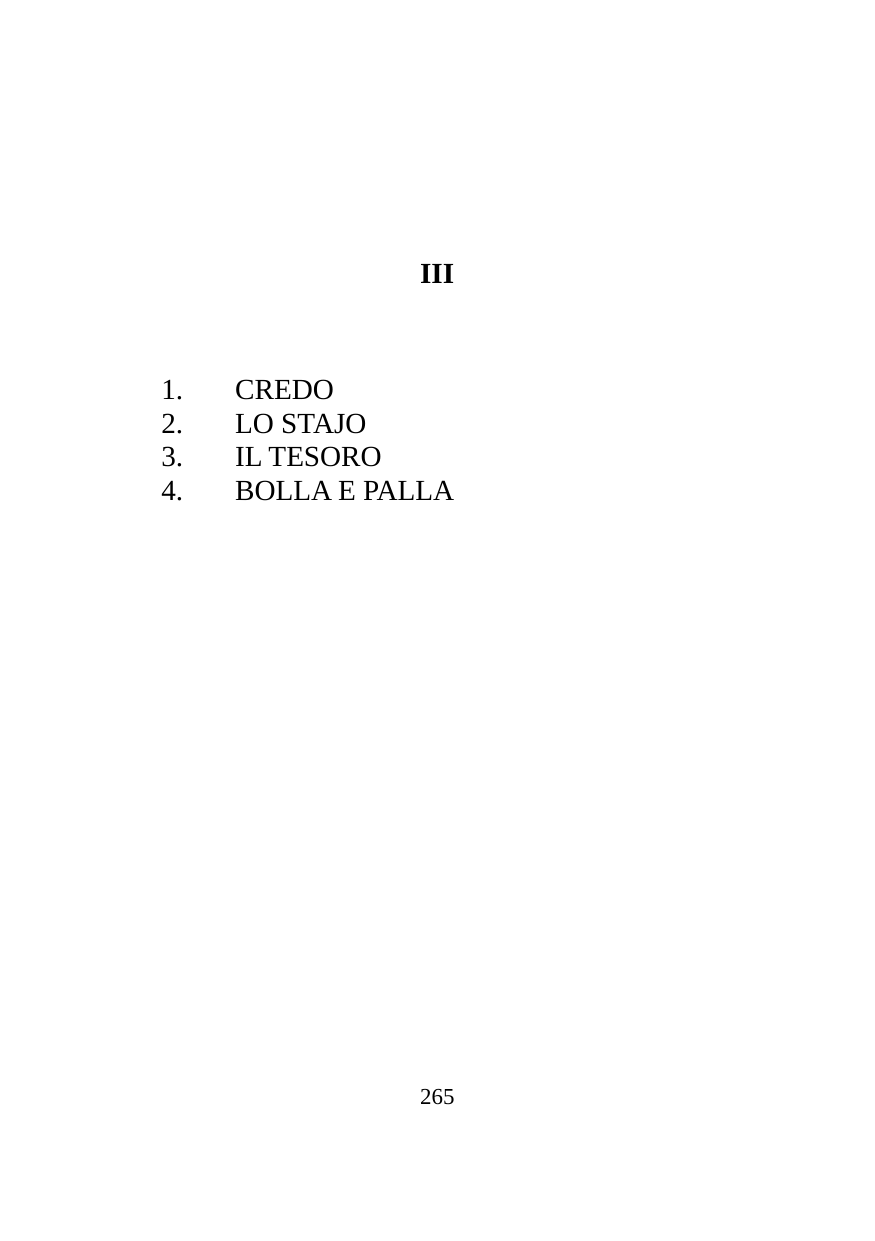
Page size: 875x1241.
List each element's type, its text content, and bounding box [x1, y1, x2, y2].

list LO STAJO [161, 406, 768, 439]
list CREDO [161, 372, 768, 406]
list IL TESORO [161, 439, 768, 473]
subtitle III [106, 256, 768, 290]
list BOLLA E PALLA [161, 473, 768, 507]
